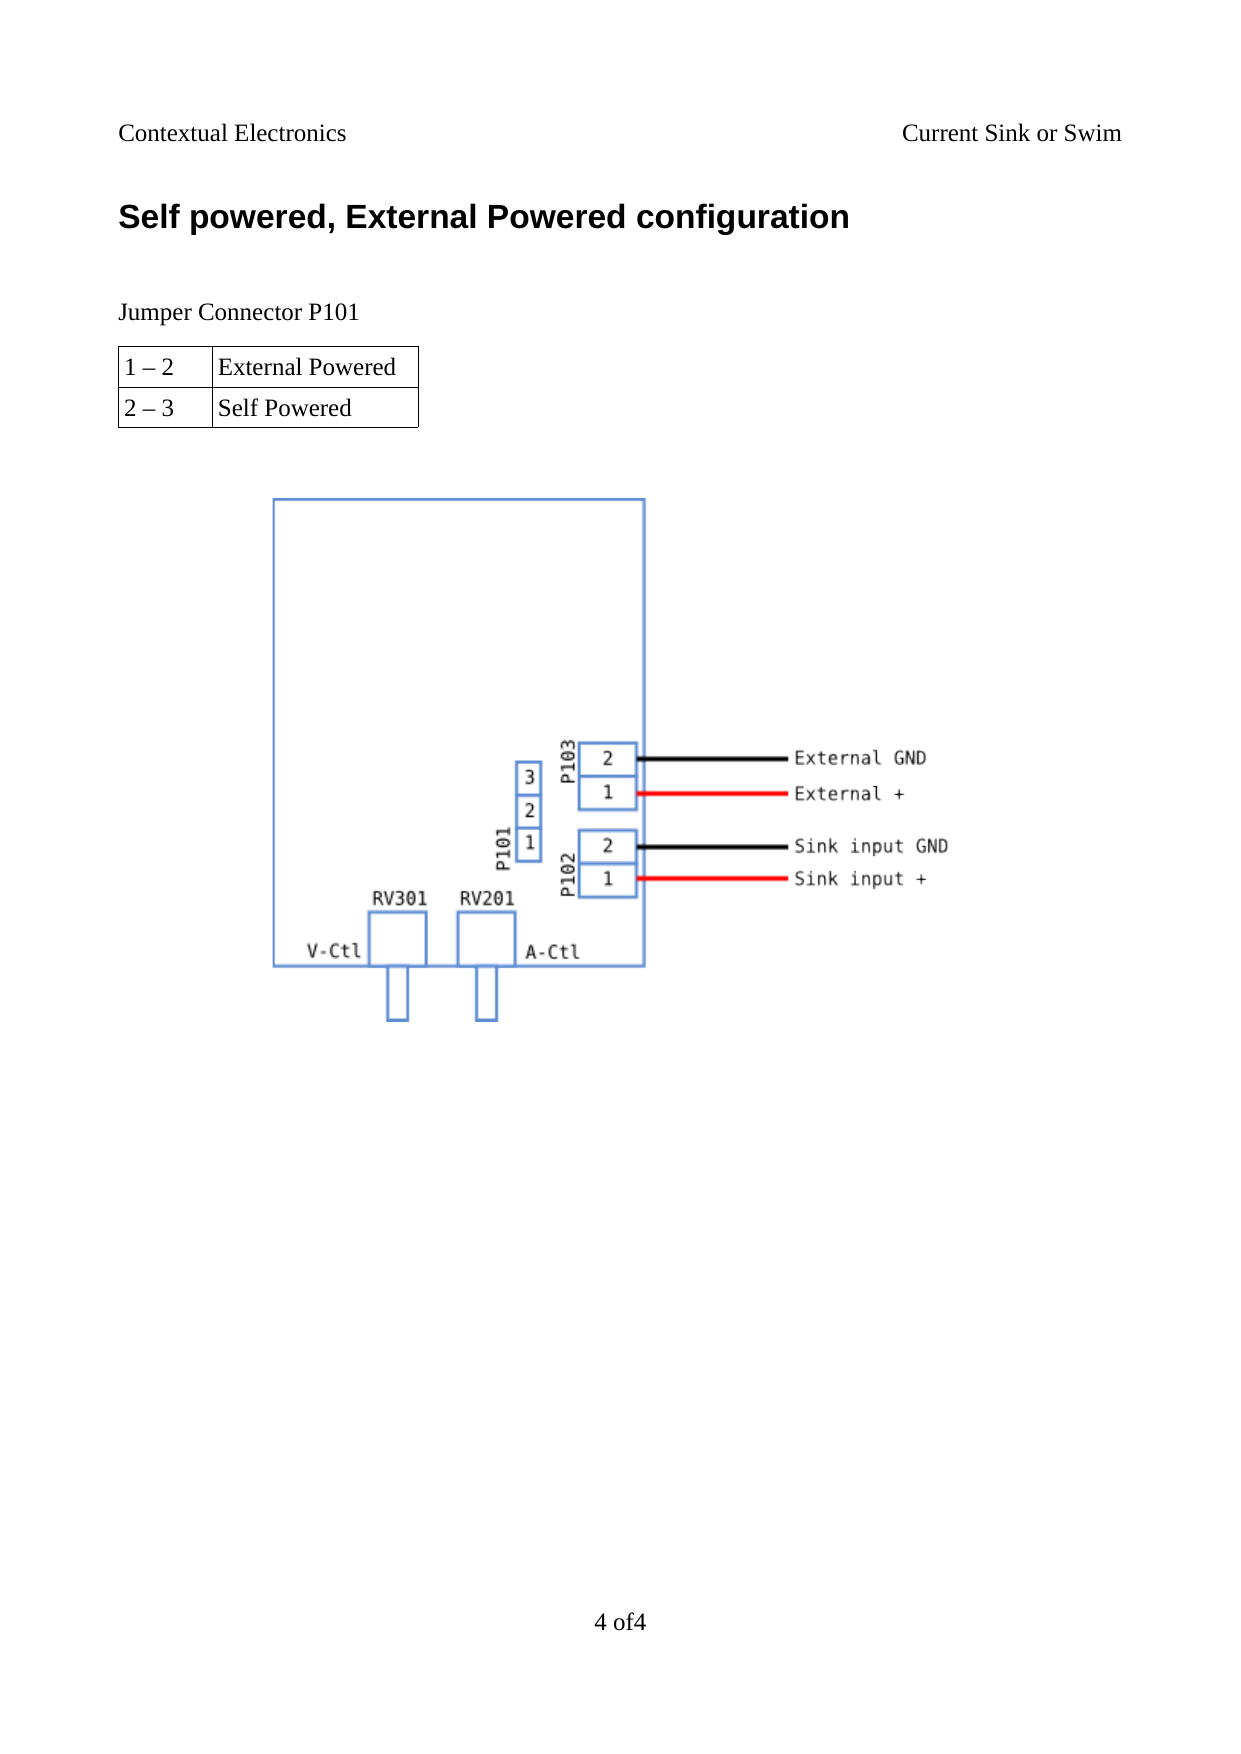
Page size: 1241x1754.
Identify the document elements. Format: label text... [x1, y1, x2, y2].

table_cell Self Powered [213, 388, 418, 427]
table_cell 2 – 3 [119, 388, 212, 427]
text Jumper Connector P101 [118, 297, 1122, 326]
table_header 1 – 2 [119, 347, 212, 387]
subtitle Self powered, External Powered configuration [118, 197, 1122, 236]
table_header External Powered [213, 347, 418, 387]
picture [272, 498, 948, 1022]
